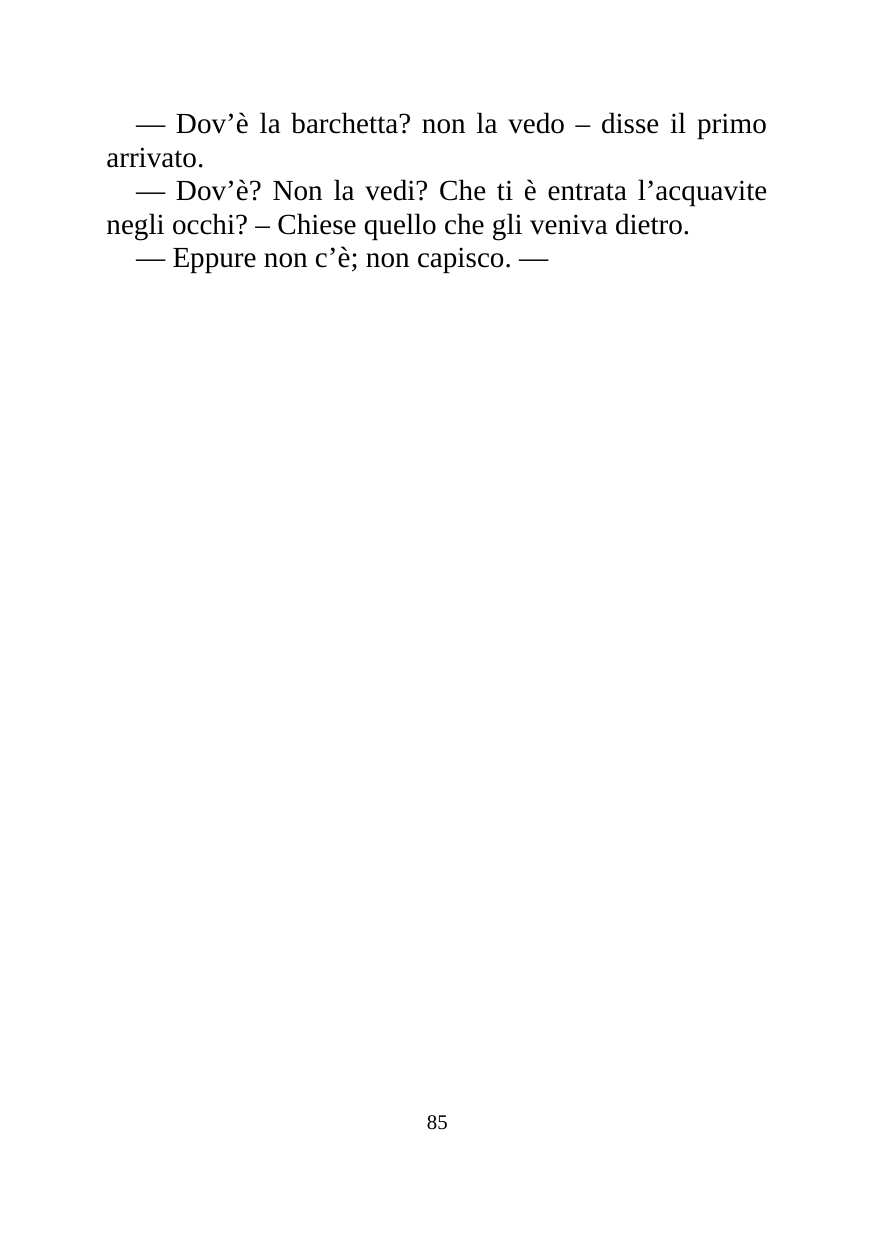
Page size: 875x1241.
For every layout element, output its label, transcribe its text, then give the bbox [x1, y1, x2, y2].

text — Dov’è? Non la vedi? Che ti è entrata l’acquavite negli occhi? – Chiese quello che gli veniva dietro. [106, 173, 768, 240]
text — Eppure non c’è; non capisco. — [106, 240, 768, 274]
text — Dov’è la barchetta? non la vedo – disse il primo arrivato. [106, 106, 768, 173]
